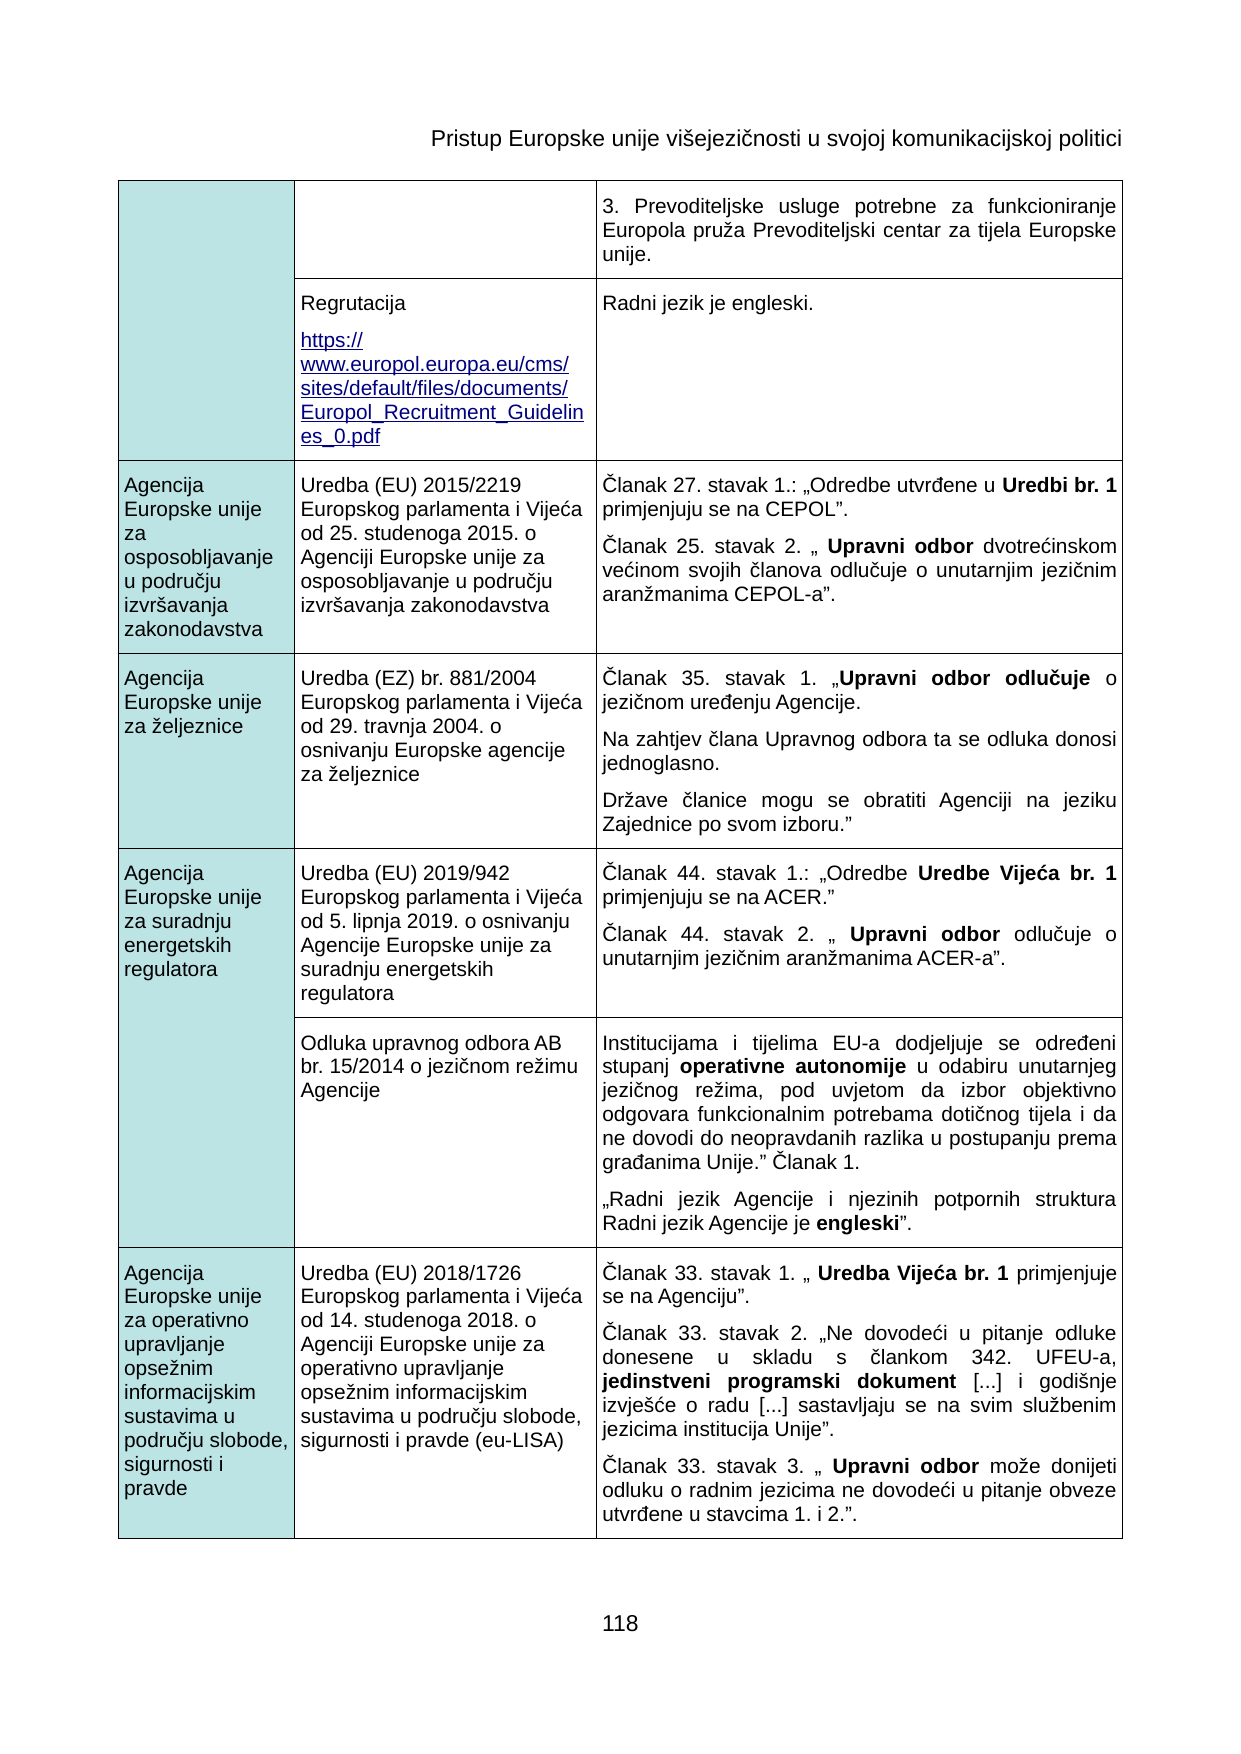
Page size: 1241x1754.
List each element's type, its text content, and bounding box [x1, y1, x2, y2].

table_cell Odluka upravnog odbora AB br. 15/2014 o jezičnom režimu Agencije [295, 1018, 596, 1247]
table_cell [119, 181, 294, 460]
table_cell 3. Prevoditeljske usluge potrebne za funkcioniranje Europola pruža Prevoditeljski centar za tijela Europske unije. [597, 181, 1122, 278]
table_cell Uredba (EZ) br. 881/2004 Europskog parlamenta i Vijeća od 29. travnja 2004. o osnivanju Europske agencije za željeznice [295, 654, 596, 848]
table_cell Agencija Europske unije za osposobljavanje u području izvršavanja zakonodavstva [119, 461, 294, 653]
table_cell Radni jezik je engleski. [597, 279, 1122, 460]
table_cell Agencija Europske unije za operativno upravljanje opsežnim informacijskim sustavima u području slobode, sigurnosti i pravde [119, 1248, 294, 1538]
table_cell [295, 181, 596, 278]
table_cell Agencija Europske unije za suradnju energetskih regulatora [119, 849, 294, 1247]
table_cell Članak 35. stavak 1. „Upravni odbor odlučuje o jezičnom uređenju Agencije. Na zahtjev člana Upravnog odbora ta se odluka donosi jednoglasno. Države članice mogu se obratiti Agenciji na jeziku Zajednice po svom izboru.” [597, 654, 1122, 848]
table_cell Uredba (EU) 2019/942 Europskog parlamenta i Vijeća od 5. lipnja 2019. o osnivanju Agencije Europske unije za suradnju energetskih regulatora [295, 849, 596, 1017]
table_cell Članak 44. stavak 1.: „Odredbe Uredbe Vijeća br. 1 primjenjuju se na ACER.” Članak 44. stavak 2. „ Upravni odbor odlučuje o unutarnjim jezičnim aranžmanima ACER-a”. [597, 849, 1122, 1017]
table_cell Institucijama i tijelima EU-a dodjeljuje se određeni stupanj operativne autonomije u odabiru unutarnjeg jezičnog režima, pod uvjetom da izbor objektivno odgovara funkcionalnim potrebama dotičnog tijela i da ne dovodi do neopravdanih razlika u postupanju prema građanima Unije.” Članak 1. „Radni jezik Agencije i njezinih potpornih struktura Radni jezik Agencije je engleski”. [597, 1018, 1122, 1247]
table_cell Uredba (EU) 2018/1726 Europskog parlamenta i Vijeća od 14. studenoga 2018. o Agenciji Europske unije za operativno upravljanje opsežnim informacijskim sustavima u području slobode, sigurnosti i pravde (eu-LISA) [295, 1248, 596, 1538]
table_cell Uredba (EU) 2015/2219 Europskog parlamenta i Vijeća od 25. studenoga 2015. o Agenciji Europske unije za osposobljavanje u području izvršavanja zakonodavstva [295, 461, 596, 653]
table_cell Regrutacija https://www.europol.europa.eu/cms/sites/default/files/documents/Europol_Recruitment_Guidelines_0.pdf [295, 279, 596, 460]
table_cell Članak 33. stavak 1. „ Uredba Vijeća br. 1 primjenjuje se na Agenciju”. Članak 33. stavak 2. „Ne dovodeći u pitanje odluke donesene u skladu s člankom 342. UFEU-a, jedinstveni programski dokument [...] i godišnje izvješće o radu [...] sastavljaju se na svim službenim jezicima institucija Unije”. Članak 33. stavak 3. „ Upravni odbor može donijeti odluku o radnim jezicima ne dovodeći u pitanje obveze utvrđene u stavcima 1. i 2.”. [597, 1248, 1122, 1538]
table_cell Agencija Europske unije za željeznice [119, 654, 294, 848]
table_cell Članak 27. stavak 1.: „Odredbe utvrđene u Uredbi br. 1 primjenjuju se na CEPOL”. Članak 25. stavak 2. „ Upravni odbor dvotrećinskom većinom svojih članova odlučuje o unutarnjim jezičnim aranžmanima CEPOL-a”. [597, 461, 1122, 653]
